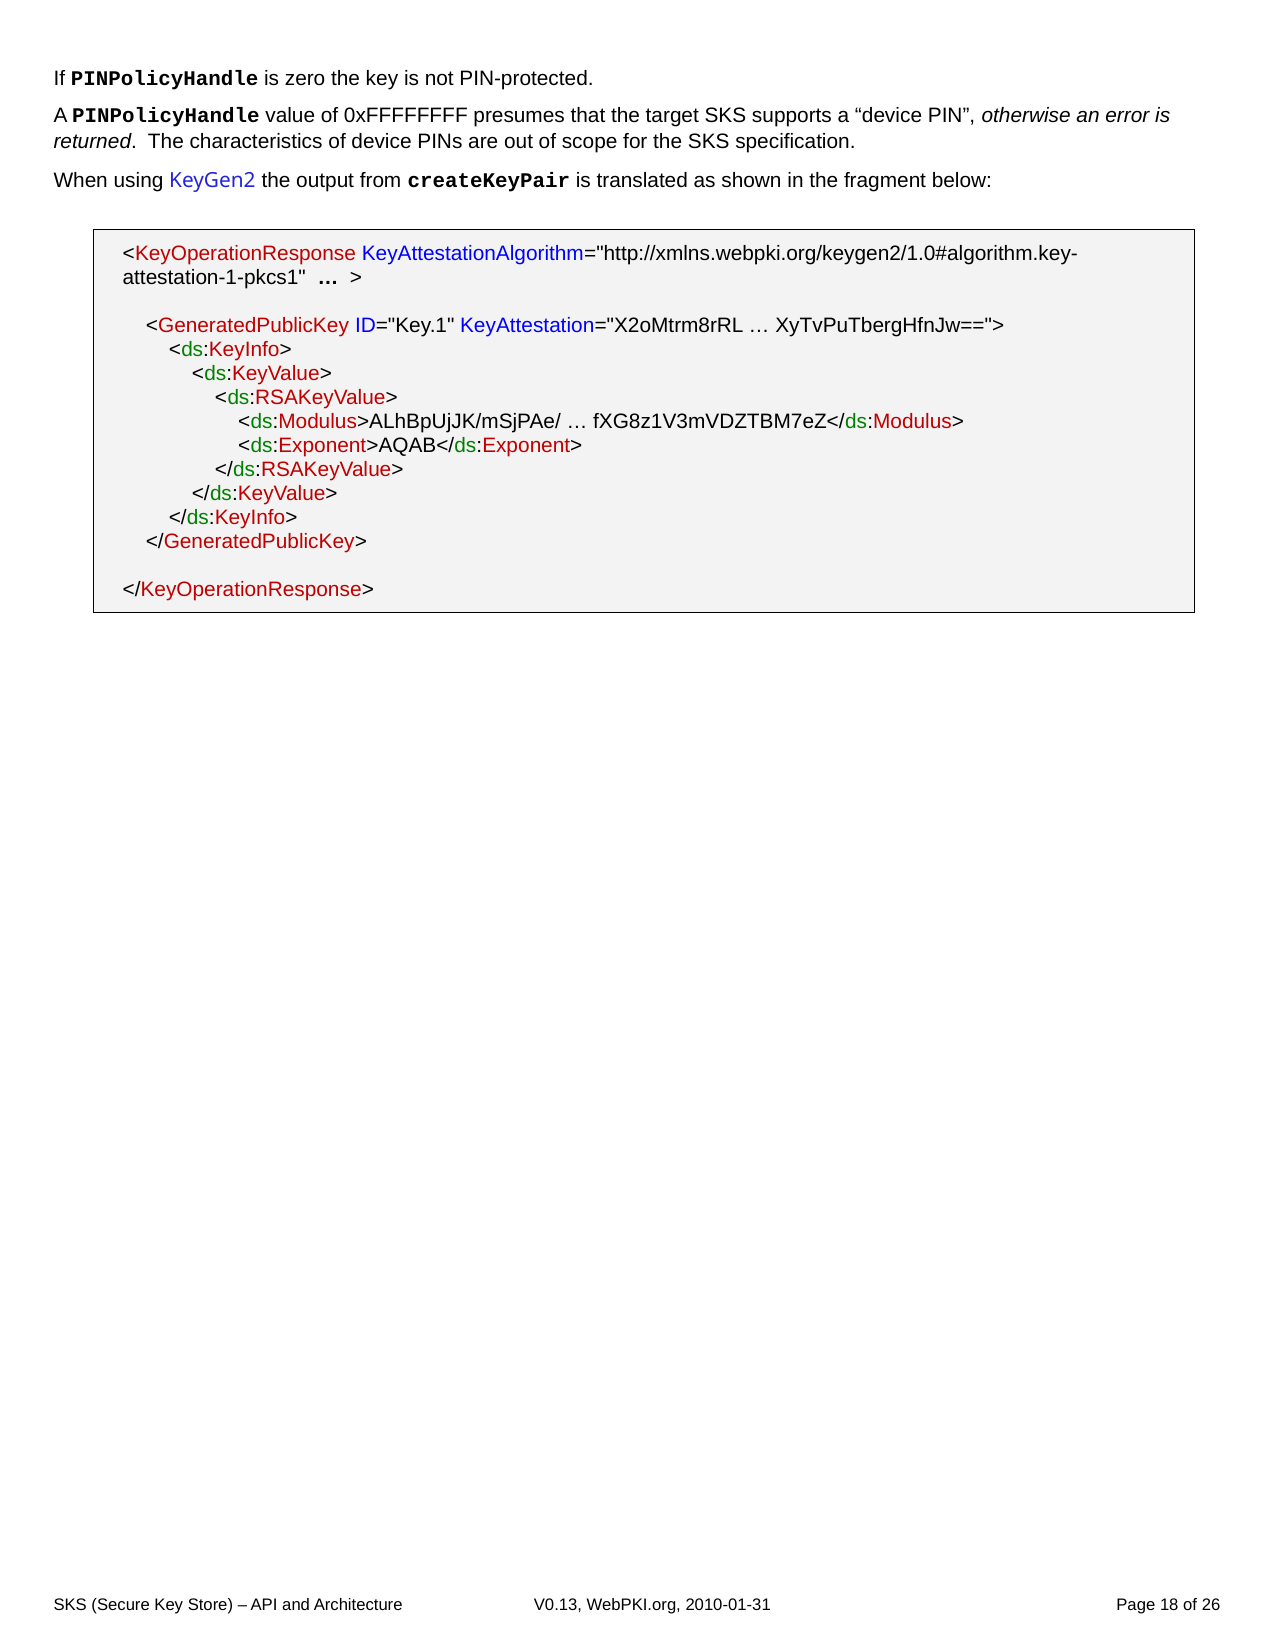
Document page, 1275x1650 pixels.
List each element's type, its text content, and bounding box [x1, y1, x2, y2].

text A PINPolicyHandle value of 0xFFFFFFFF presumes that the target SKS supports a “device PIN”, otherwise an error is returned. The characteristics of device PINs are out of scope for the SKS specification. [53, 103, 1221, 153]
table_header <KeyOperationResponse KeyAttestationAlgorithm="http://xmlns.webpki.org/keygen2/1.0#algorithm.key-attestation-1-pkcs1" … > <GeneratedPublicKey ID="Key.1" KeyAttestation="X2oMtrm8rRL … XyTvPuTbergHfnJw=="> <ds:KeyInfo> <ds:KeyValue> <ds:RSAKeyValue> <ds:Modulus>ALhBpUjJK/mSjPAe/ … fXG8z1V3mVDZTBM7eZ</ds:Modulus> <ds:Exponent>AQAB</ds:Exponent> </ds:RSAKeyValue> </ds:KeyValue> </ds:KeyInfo> </GeneratedPublicKey> </KeyOperationResponse> [94, 230, 1194, 612]
text When using KeyGen2 the output from createKeyPair is translated as shown in the fragment below: [53, 165, 1221, 217]
text If PINPolicyHandle is zero the key is not PIN-protected. [53, 66, 1221, 92]
